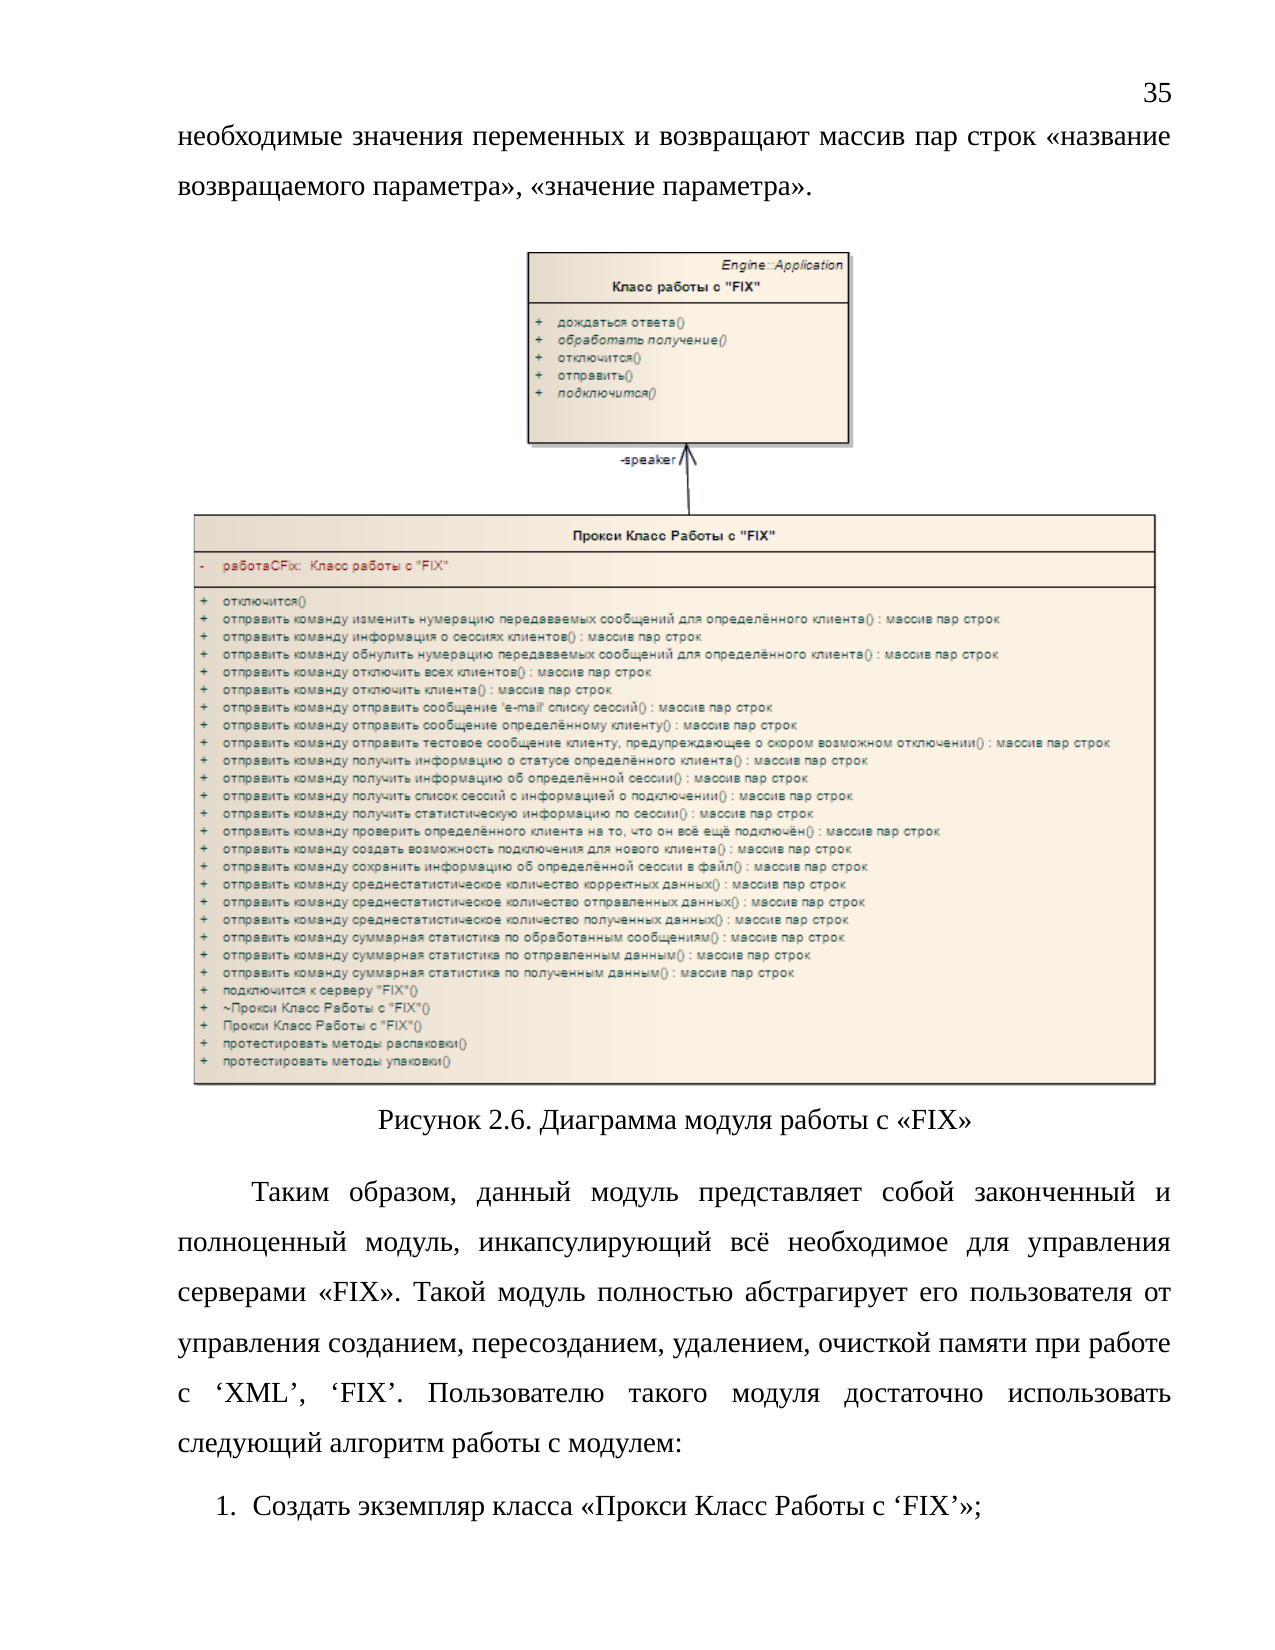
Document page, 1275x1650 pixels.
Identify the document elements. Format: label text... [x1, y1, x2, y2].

list Создать экземпляр класса «Прокси Класс Работы с ‘FIX’»; [215, 1488, 1172, 1522]
text необходимые значения переменных и возвращают массив пар строк «название возвращаемого параметра», «значение параметра». [177, 118, 1172, 202]
picture [193, 252, 1157, 1086]
text Рисунок 2.6. Диаграмма модуля работы с «FIX» [194, 1086, 1156, 1136]
text Таким образом, данный модуль представляет собой законченный и полноценный модуль, инкапсулирующий всё необходимое для управления серверами «FIX». Такой модуль полностью абстрагирует его пользователя от управления созданием, пересозданием, удалением, очисткой памяти при работе с ‘XML’, ‘FIX’. Пользователю такого модуля достаточно использовать следующий алгоритм работы с модулем: [177, 1174, 1172, 1459]
